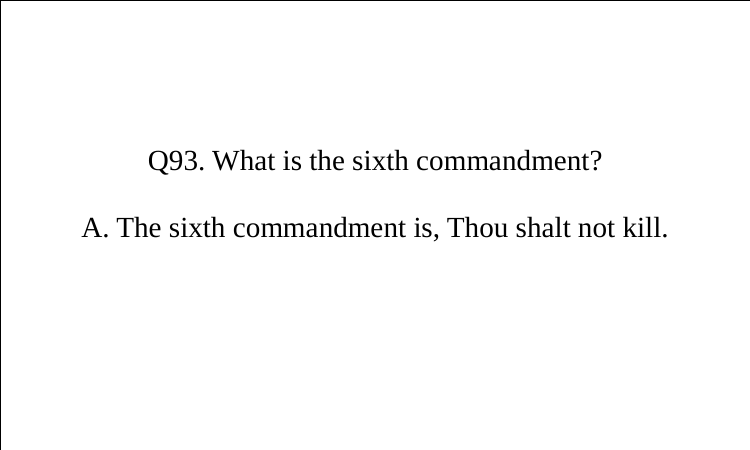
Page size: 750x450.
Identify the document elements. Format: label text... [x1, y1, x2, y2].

text Q93. What is the sixth commandment? A. The sixth commandment is, Thou shalt not kill. [1, 9, 750, 244]
